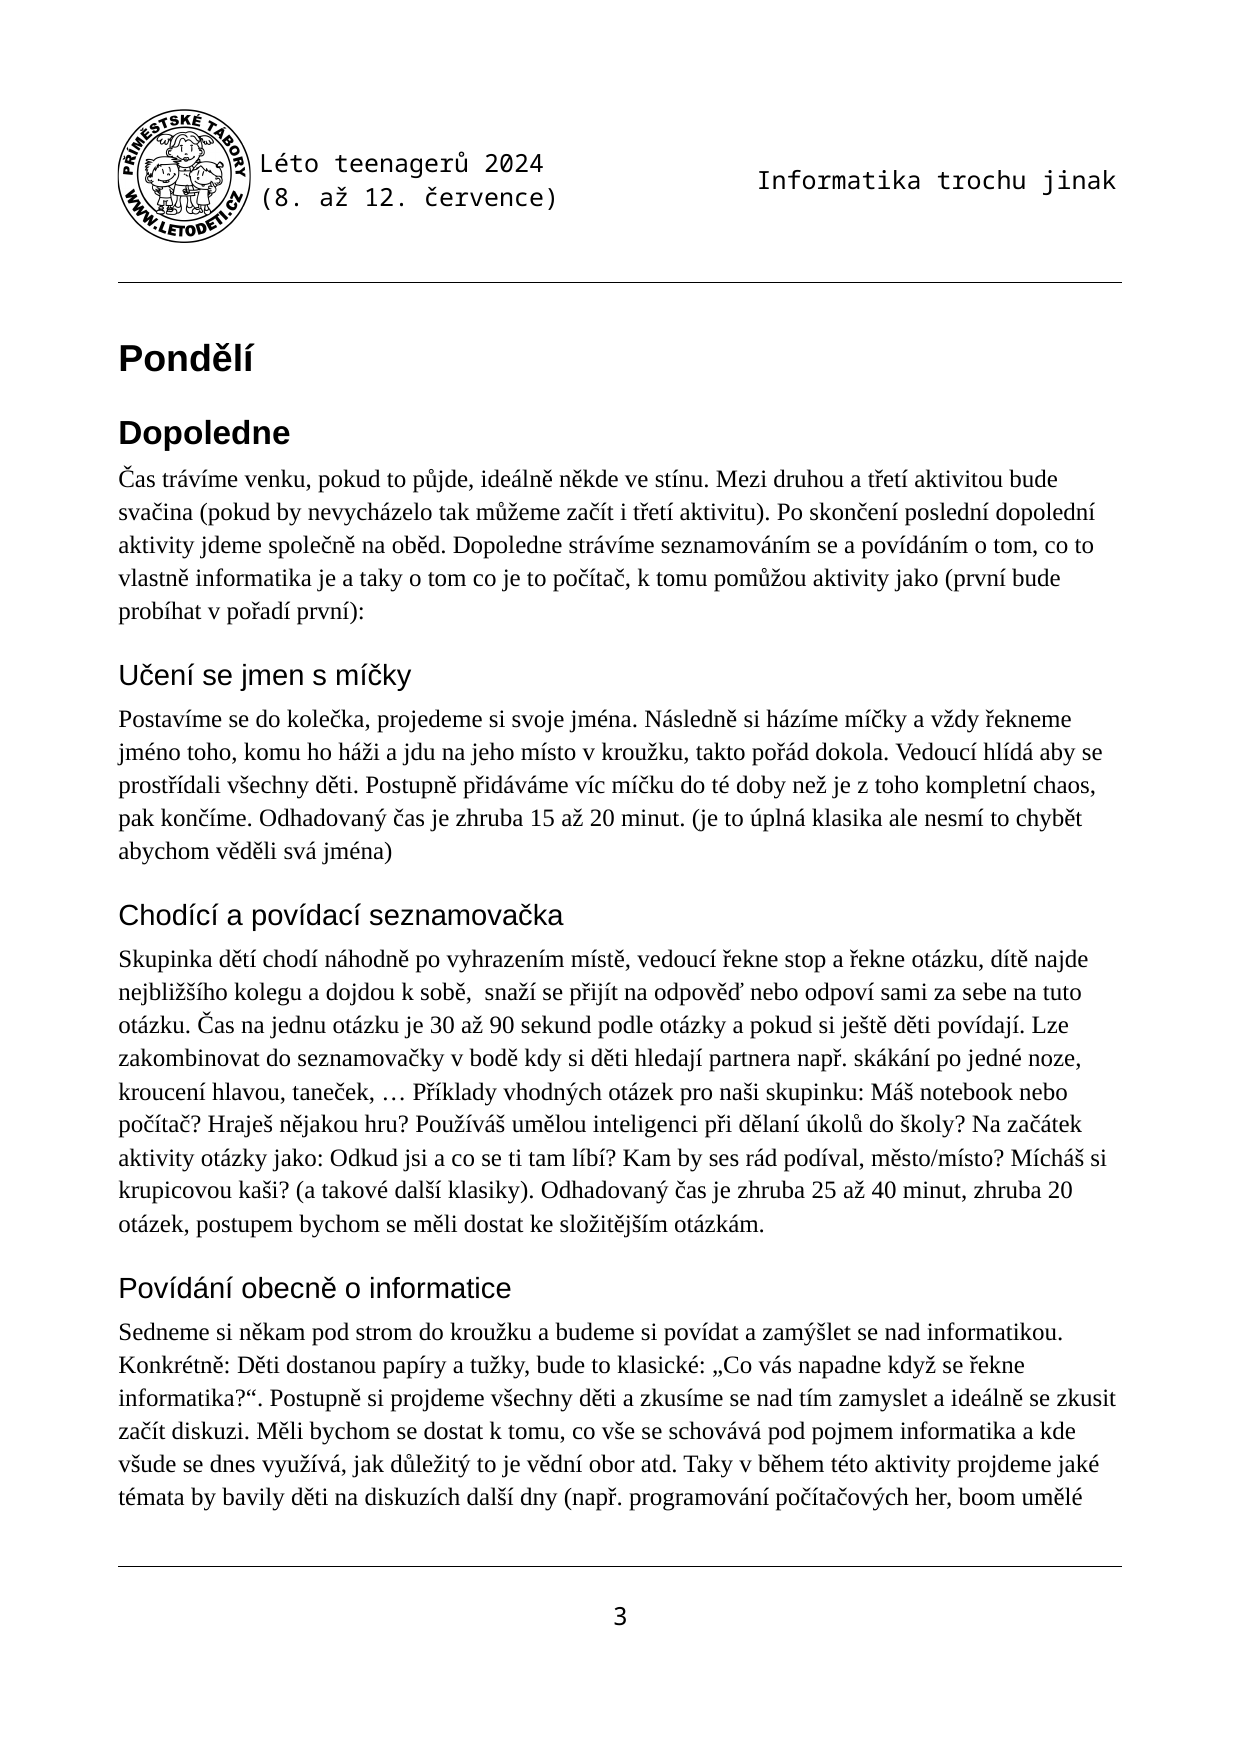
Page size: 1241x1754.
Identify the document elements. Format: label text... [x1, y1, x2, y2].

subtitle Učení se jmen s míčky [118, 658, 1122, 692]
subtitle Dopoledne [118, 413, 1122, 451]
subtitle Chodící a povídací seznamovačka [118, 898, 1122, 932]
text Skupinka dětí chodí náhodně po vyhrazením místě, vedoucí řekne stop a řekne otázku, dítě najde nejbližšího kolegu a dojdou k sobě, snaží se přijít na odpověď nebo odpoví sami za sebe na tuto otázku. Čas na jednu otázku je 30 až 90 sekund podle otázky a pokud si ještě děti povídají. Lze zakombinovat do seznamovačky v bodě kdy si děti hledají partnera např. skákání po jedné noze, kroucení hlavou, taneček, … Příklady vhodných otázek pro naši skupinku: Máš notebook nebo počítač? Hraješ nějakou hru? Používáš umělou inteligenci při dělaní úkolů do školy? Na začátek aktivity otázky jako: Odkud jsi a co se ti tam líbí? Kam by ses rád podíval, město/místo? Mícháš si krupicovou kaši? (a takové další klasiky). Odhadovaný čas je zhruba 25 až 40 minut, zhruba 20 otázek, postupem bychom se měli dostat ke složitějším otázkám. [118, 944, 1122, 1237]
picture [117, 107, 251, 243]
subtitle Pondělí [118, 336, 1122, 379]
text Postavíme se do kolečka, projedeme si svoje jména. Následně si házíme míčky a vždy řekneme jméno toho, komu ho háži a jdu na jeho místo v kroužku, takto pořád dokola. Vedoucí hlídá aby se prostřídali všechny děti. Postupně přidáváme víc míčku do té doby než je z toho kompletní chaos, pak končíme. Odhadovaný čas je zhruba 15 až 20 minut. (je to úplná klasika ale nesmí to chybět abychom věděli svá jména) [118, 704, 1122, 865]
text Čas trávíme venku, pokud to půjde, ideálně někde ve stínu. Mezi druhou a třetí aktivitou bude svačina (pokud by nevycházelo tak můžeme začít i třetí aktivitu). Po skončení poslední dopolední aktivity jdeme společně na oběd. Dopoledne strávíme seznamováním se a povídáním o tom, co to vlastně informatika je a taky o tom co je to počítač, k tomu pomůžou aktivity jako (první bude probíhat v pořadí první): [118, 464, 1122, 625]
subtitle Povídání obecně o informatice [118, 1271, 1122, 1304]
text Sedneme si někam pod strom do kroužku a budeme si povídat a zamýšlet se nad informatikou. Konkrétně: Děti dostanou papíry a tužky, bude to klasické: „Co vás napadne když se řekne informatika?“. Postupně si projdeme všechny děti a zkusíme se nad tím zamyslet a ideálně se zkusit začít diskuzi. Měli bychom se dostat k tomu, co vše se schovává pod pojmem informatika a kde všude se dnes využívá, jak důležitý to je vědní obor atd. Taky v během této aktivity projdeme jaké témata by bavily děti na diskuzích další dny (např. programování počítačových her, boom umělé [118, 1317, 1122, 1511]
